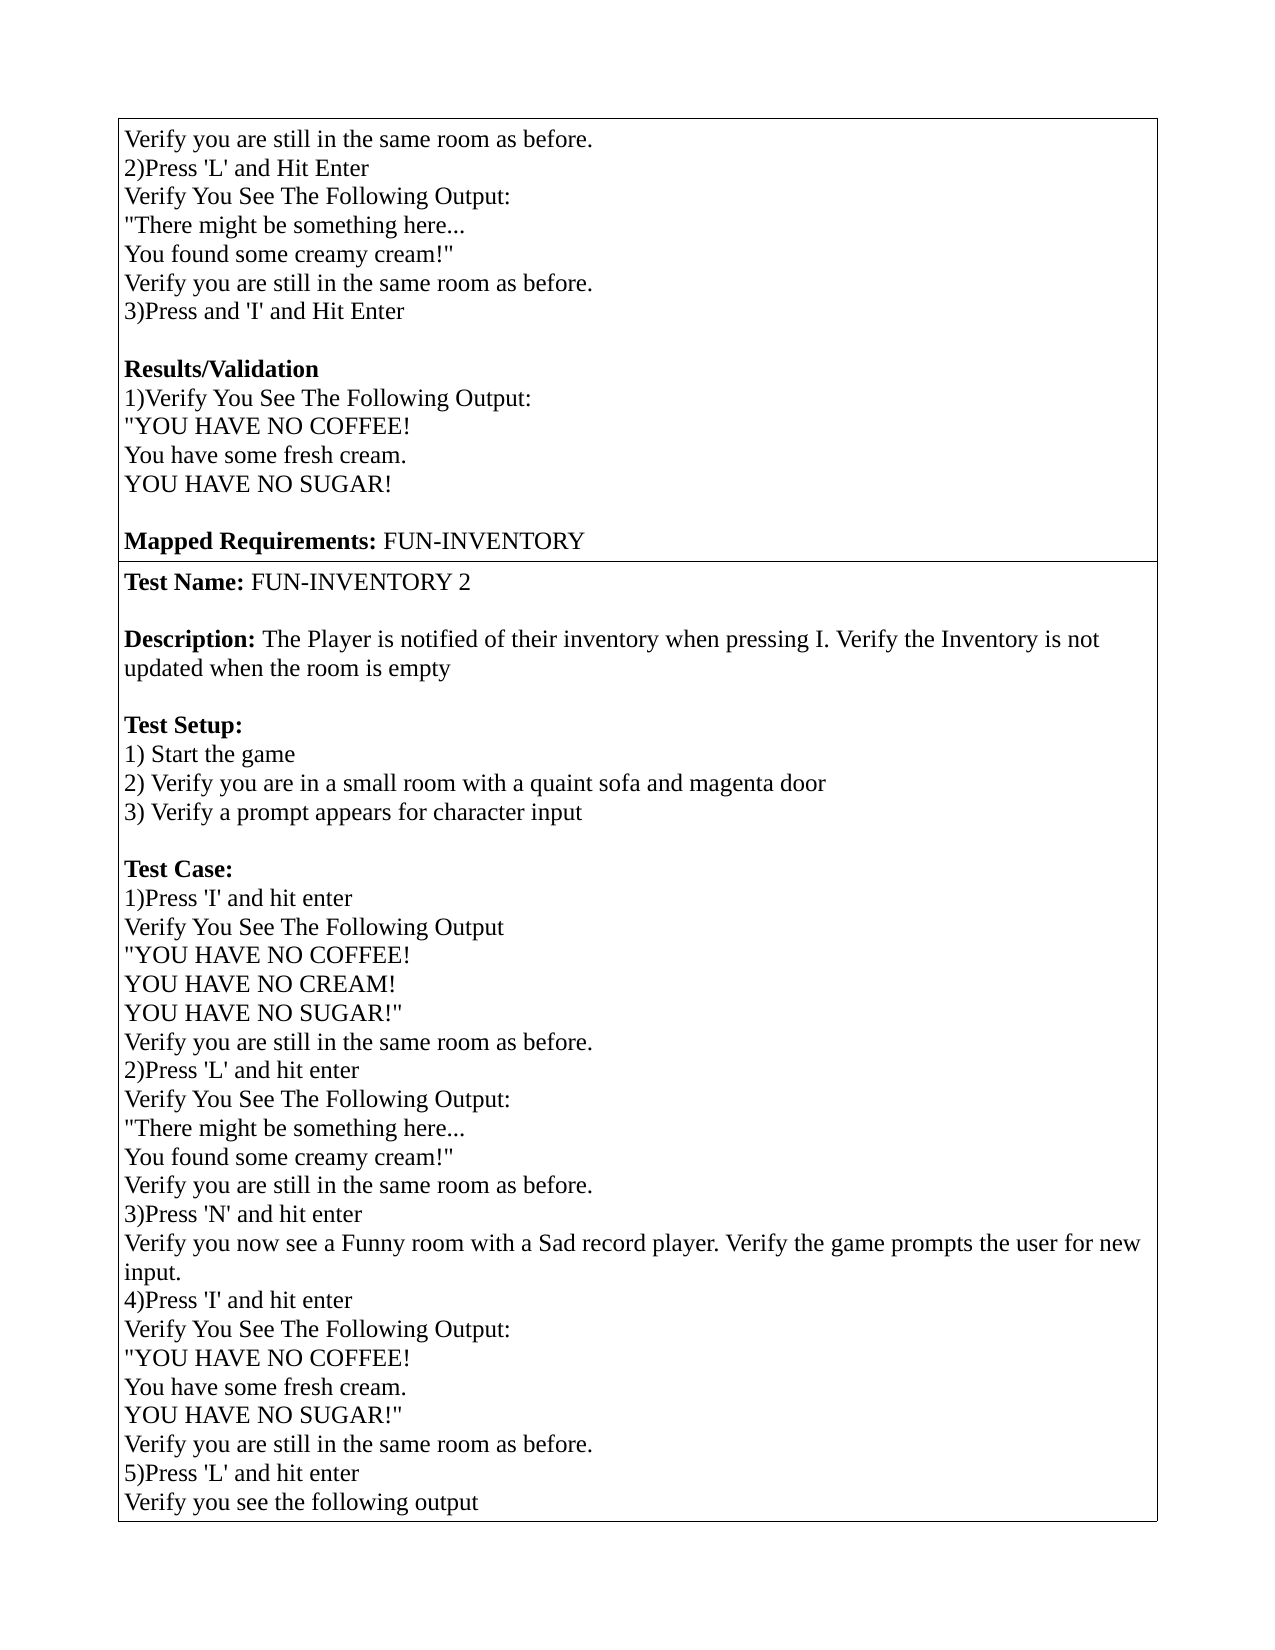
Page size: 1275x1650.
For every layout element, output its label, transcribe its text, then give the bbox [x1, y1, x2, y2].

table_cell Verify you are still in the same room as before. 2)Press 'L' and Hit Enter Verify You See The Following Output: "There might be something here... You found some creamy cream!" Verify you are still in the same room as before. 3)Press and 'I' and Hit Enter Results/Validation 1)Verify You See The Following Output: "YOU HAVE NO COFFEE! You have some fresh cream. YOU HAVE NO SUGAR! Mapped Requirements: FUN-INVENTORY [119, 119, 1157, 561]
table_cell Test Name: FUN-INVENTORY 2 Description: The Player is notified of their inventory when pressing I. Verify the Inventory is not updated when the room is empty Test Setup: 1) Start the game 2) Verify you are in a small room with a quaint sofa and magenta door 3) Verify a prompt appears for character input Test Case: 1)Press 'I' and hit enter Verify You See The Following Output "YOU HAVE NO COFFEE! YOU HAVE NO CREAM! YOU HAVE NO SUGAR!" Verify you are still in the same room as before. 2)Press 'L' and hit enter Verify You See The Following Output: "There might be something here... You found some creamy cream!" Verify you are still in the same room as before. 3)Press 'N' and hit enter Verify you now see a Funny room with a Sad record player. Verify the game prompts the user for new input. 4)Press 'I' and hit enter Verify You See The Following Output: "YOU HAVE NO COFFEE! You have some fresh cream. YOU HAVE NO SUGAR!" Verify you are still in the same room as before. 5)Press 'L' and hit enter Verify you see the following output [119, 562, 1157, 1521]
